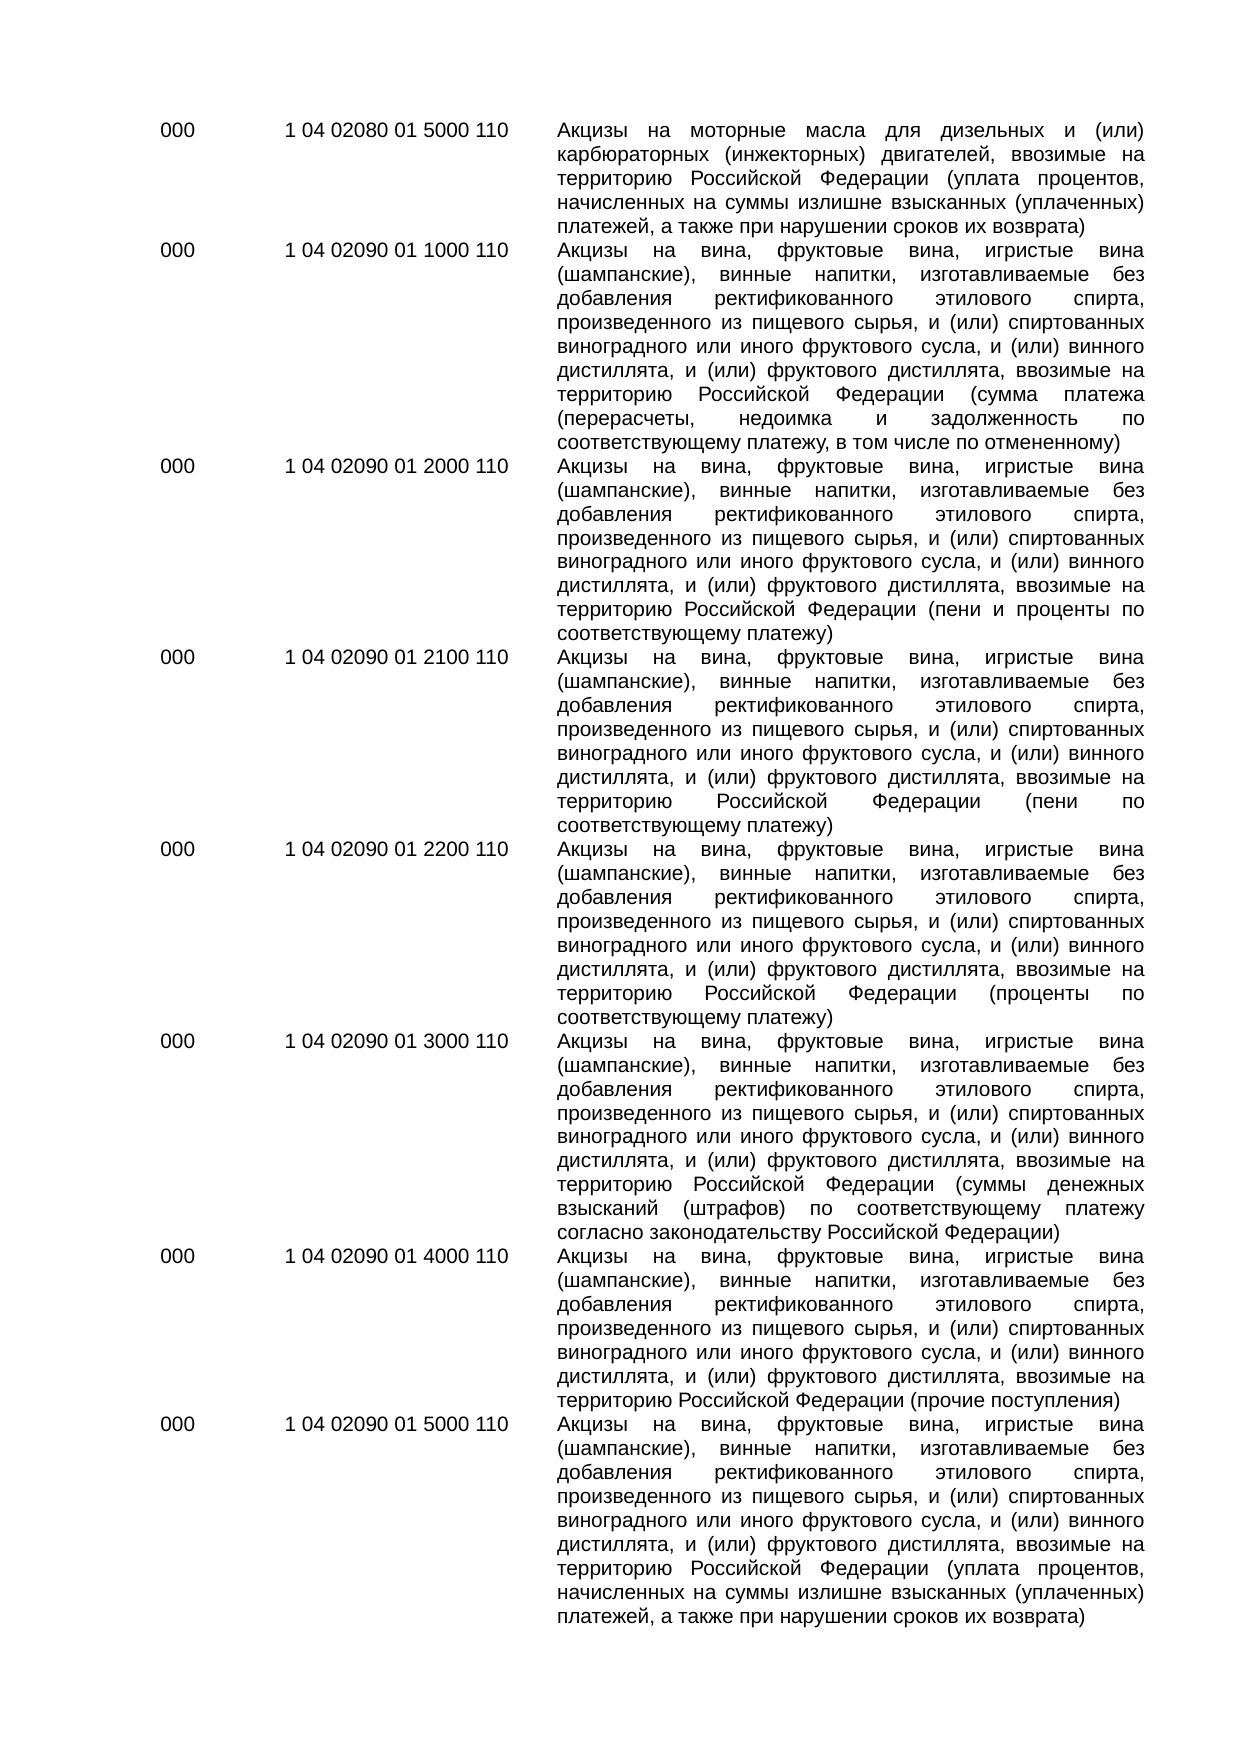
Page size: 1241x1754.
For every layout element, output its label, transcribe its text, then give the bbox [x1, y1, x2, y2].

table_cell Акцизы на вина, фруктовые вина, игристые вина (шампанские), винные напитки, изготавливаемые без добавления ректификованного этилового спирта, произведенного из пищевого сырья, и (или) спиртованных виноградного или иного фруктового сусла, и (или) винного дистиллята, и (или) фруктового дистиллята, ввозимые на территорию Российской Федерации (суммы денежных взысканий (штрафов) по соответствующему платежу согласно законодательству Российской Федерации) [556, 1029, 1146, 1244]
table_cell 000 [118, 238, 237, 453]
table_cell 1 04 02090 01 2200 110 [237, 837, 556, 1028]
table_cell Акцизы на моторные масла для дизельных и (или) карбюраторных (инжекторных) двигателей, ввозимые на территорию Российской Федерации (уплата процентов, начисленных на суммы излишне взысканных (уплаченных) платежей, а также при нарушении сроков их возврата) [556, 118, 1146, 238]
table_cell 000 [118, 1029, 237, 1244]
table_cell 000 [118, 1244, 237, 1412]
table_cell 1 04 02090 01 3000 110 [237, 1029, 556, 1244]
table_cell 1 04 02090 01 4000 110 [237, 1244, 556, 1412]
table_cell Акцизы на вина, фруктовые вина, игристые вина (шампанские), винные напитки, изготавливаемые без добавления ректификованного этилового спирта, произведенного из пищевого сырья, и (или) спиртованных виноградного или иного фруктового сусла, и (или) винного дистиллята, и (или) фруктового дистиллята, ввозимые на территорию Российской Федерации (пени и проценты по соответствующему платежу) [556, 454, 1146, 645]
table_cell 1 04 02090 01 2100 110 [237, 645, 556, 837]
table_cell Акцизы на вина, фруктовые вина, игристые вина (шампанские), винные напитки, изготавливаемые без добавления ректификованного этилового спирта, произведенного из пищевого сырья, и (или) спиртованных виноградного или иного фруктового сусла, и (или) винного дистиллята, и (или) фруктового дистиллята, ввозимые на территорию Российской Федерации (пени по соответствующему платежу) [556, 645, 1146, 837]
table_cell Акцизы на вина, фруктовые вина, игристые вина (шампанские), винные напитки, изготавливаемые без добавления ректификованного этилового спирта, произведенного из пищевого сырья, и (или) спиртованных виноградного или иного фруктового сусла, и (или) винного дистиллята, и (или) фруктового дистиллята, ввозимые на территорию Российской Федерации (прочие поступления) [556, 1244, 1146, 1412]
table_cell 000 [118, 837, 237, 1028]
table_cell 1 04 02090 01 5000 110 [237, 1412, 556, 1627]
table_cell 000 [118, 118, 237, 238]
table_cell 1 04 02090 01 2000 110 [237, 454, 556, 645]
table_cell Акцизы на вина, фруктовые вина, игристые вина (шампанские), винные напитки, изготавливаемые без добавления ректификованного этилового спирта, произведенного из пищевого сырья, и (или) спиртованных виноградного или иного фруктового сусла, и (или) винного дистиллята, и (или) фруктового дистиллята, ввозимые на территорию Российской Федерации (сумма платежа (перерасчеты, недоимка и задолженность по соответствующему платежу, в том числе по отмененному) [556, 238, 1146, 453]
table_cell 000 [118, 454, 237, 645]
table_cell 1 04 02090 01 1000 110 [237, 238, 556, 453]
table_cell 000 [118, 1412, 237, 1627]
table_cell Акцизы на вина, фруктовые вина, игристые вина (шампанские), винные напитки, изготавливаемые без добавления ректификованного этилового спирта, произведенного из пищевого сырья, и (или) спиртованных виноградного или иного фруктового сусла, и (или) винного дистиллята, и (или) фруктового дистиллята, ввозимые на территорию Российской Федерации (уплата процентов, начисленных на суммы излишне взысканных (уплаченных) платежей, а также при нарушении сроков их возврата) [556, 1412, 1146, 1627]
table_cell 000 [118, 645, 237, 837]
table_cell Акцизы на вина, фруктовые вина, игристые вина (шампанские), винные напитки, изготавливаемые без добавления ректификованного этилового спирта, произведенного из пищевого сырья, и (или) спиртованных виноградного или иного фруктового сусла, и (или) винного дистиллята, и (или) фруктового дистиллята, ввозимые на территорию Российской Федерации (проценты по соответствующему платежу) [556, 837, 1146, 1028]
table_cell 1 04 02080 01 5000 110 [237, 118, 556, 238]
